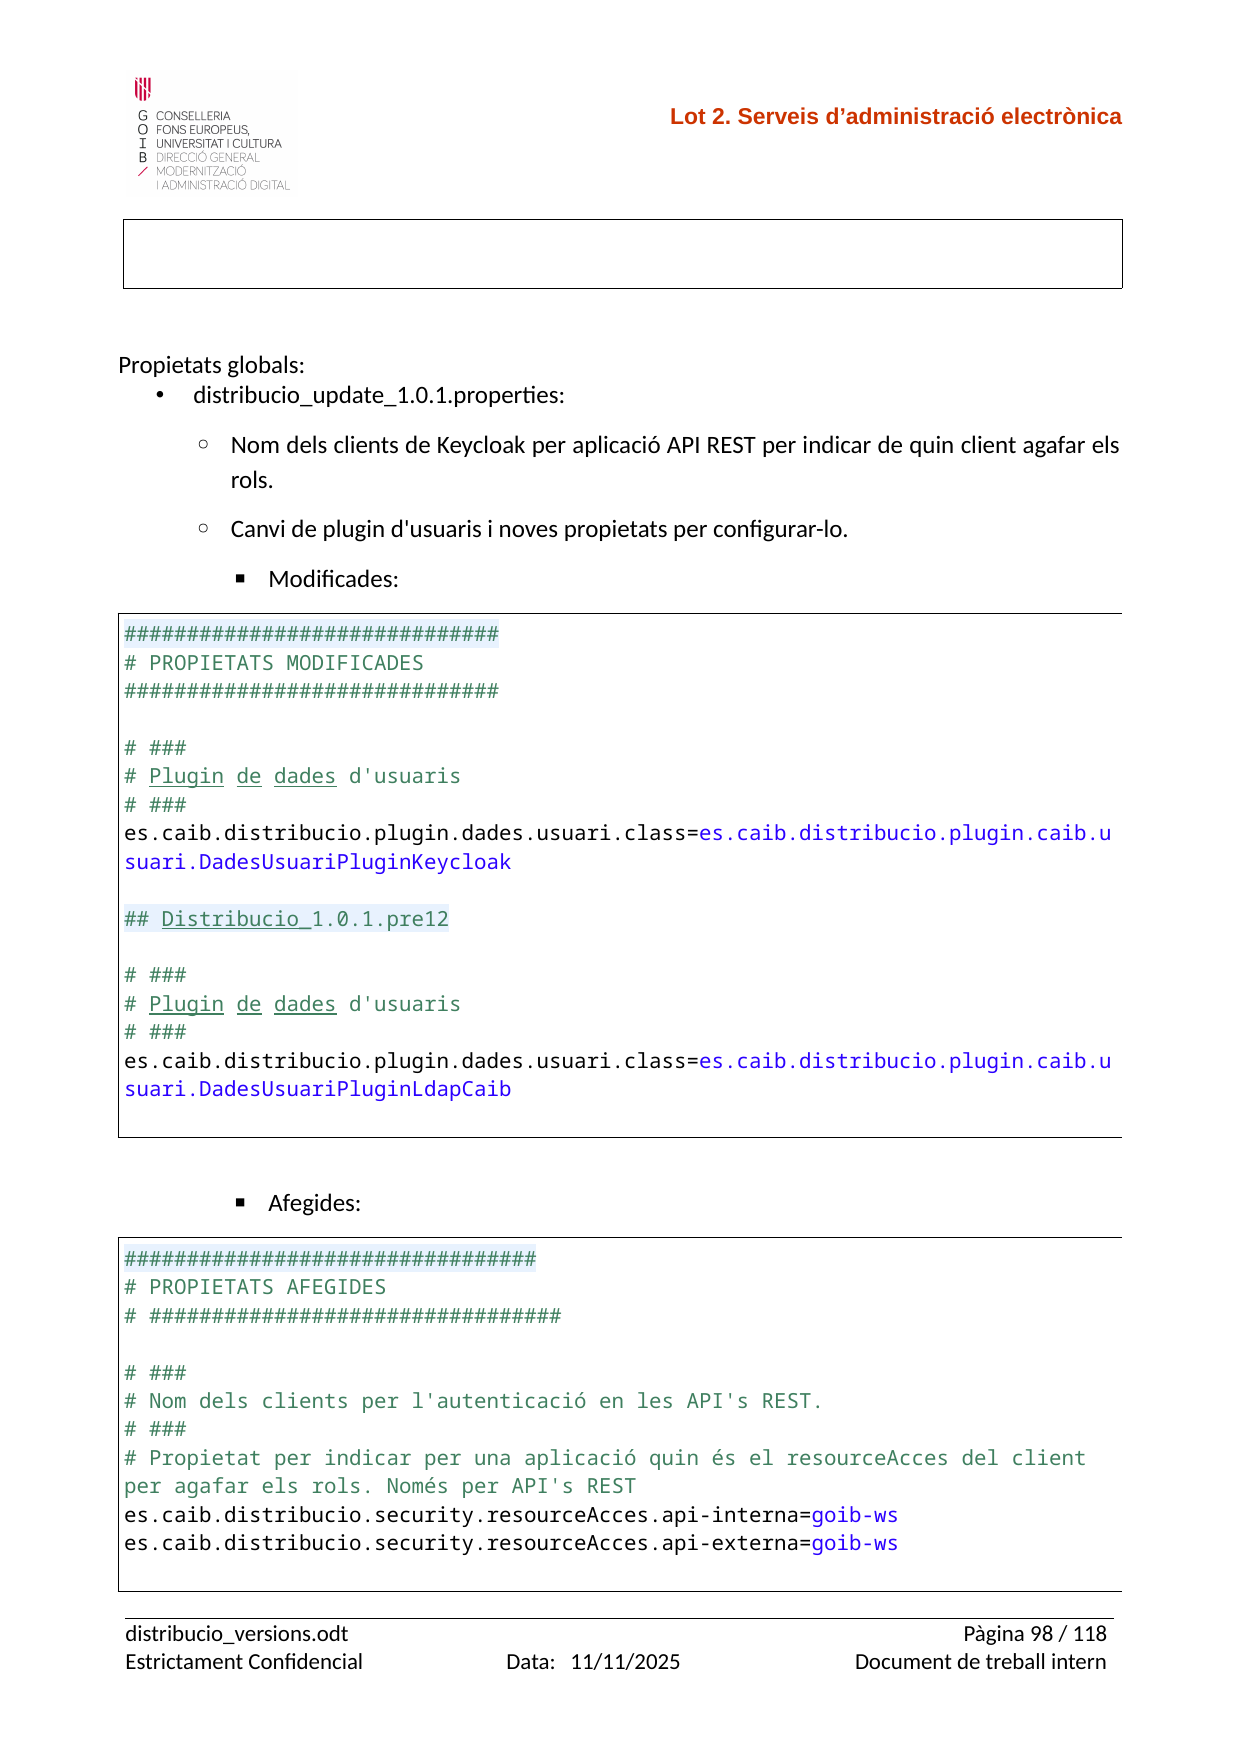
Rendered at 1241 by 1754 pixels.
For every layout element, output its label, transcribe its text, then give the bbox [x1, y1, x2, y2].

table_header ################################# # PROPIETATS AFEGIDES # ################################# # ### # Nom dels clients per l'autenticació en les API's REST. # ### # Propietat per indicar per una aplicació quin és el resourceAcces del client per agafar els rols. Només per API's REST es.caib.distribucio.security.resourceAcces.api-interna=goib-ws es.caib.distribucio.security.resourceAcces.api-externa=goib-ws [119, 1238, 1122, 1591]
table_header ############################## # PROPIETATS MODIFICADES ############################## # ### # Plugin de dades d'usuaris # ### es.caib.distribucio.plugin.dades.usuari.class=es.caib.distribucio.plugin.caib.usuari.DadesUsuariPluginKeycloak ## Distribucio_1.0.1.pre12 # ### # Plugin de dades d'usuaris # ### es.caib.distribucio.plugin.dades.usuari.class=es.caib.distribucio.plugin.caib.usuari.DadesUsuariPluginLdapCaib [119, 614, 1122, 1137]
list distribucio_update_1.0.1.properties: [156, 379, 1122, 410]
list Modificades: [231, 563, 1122, 593]
list Nom dels clients de Keycloak per aplicació API REST per indicar de quin client agafar els rols. [193, 429, 1122, 494]
picture [126, 70, 299, 197]
text Propietats globals: [118, 349, 1122, 379]
list Afegides: [231, 1188, 1122, 1218]
list Canvi de plugin d'usuaris i noves propietats per configurar-lo. [193, 513, 1122, 544]
